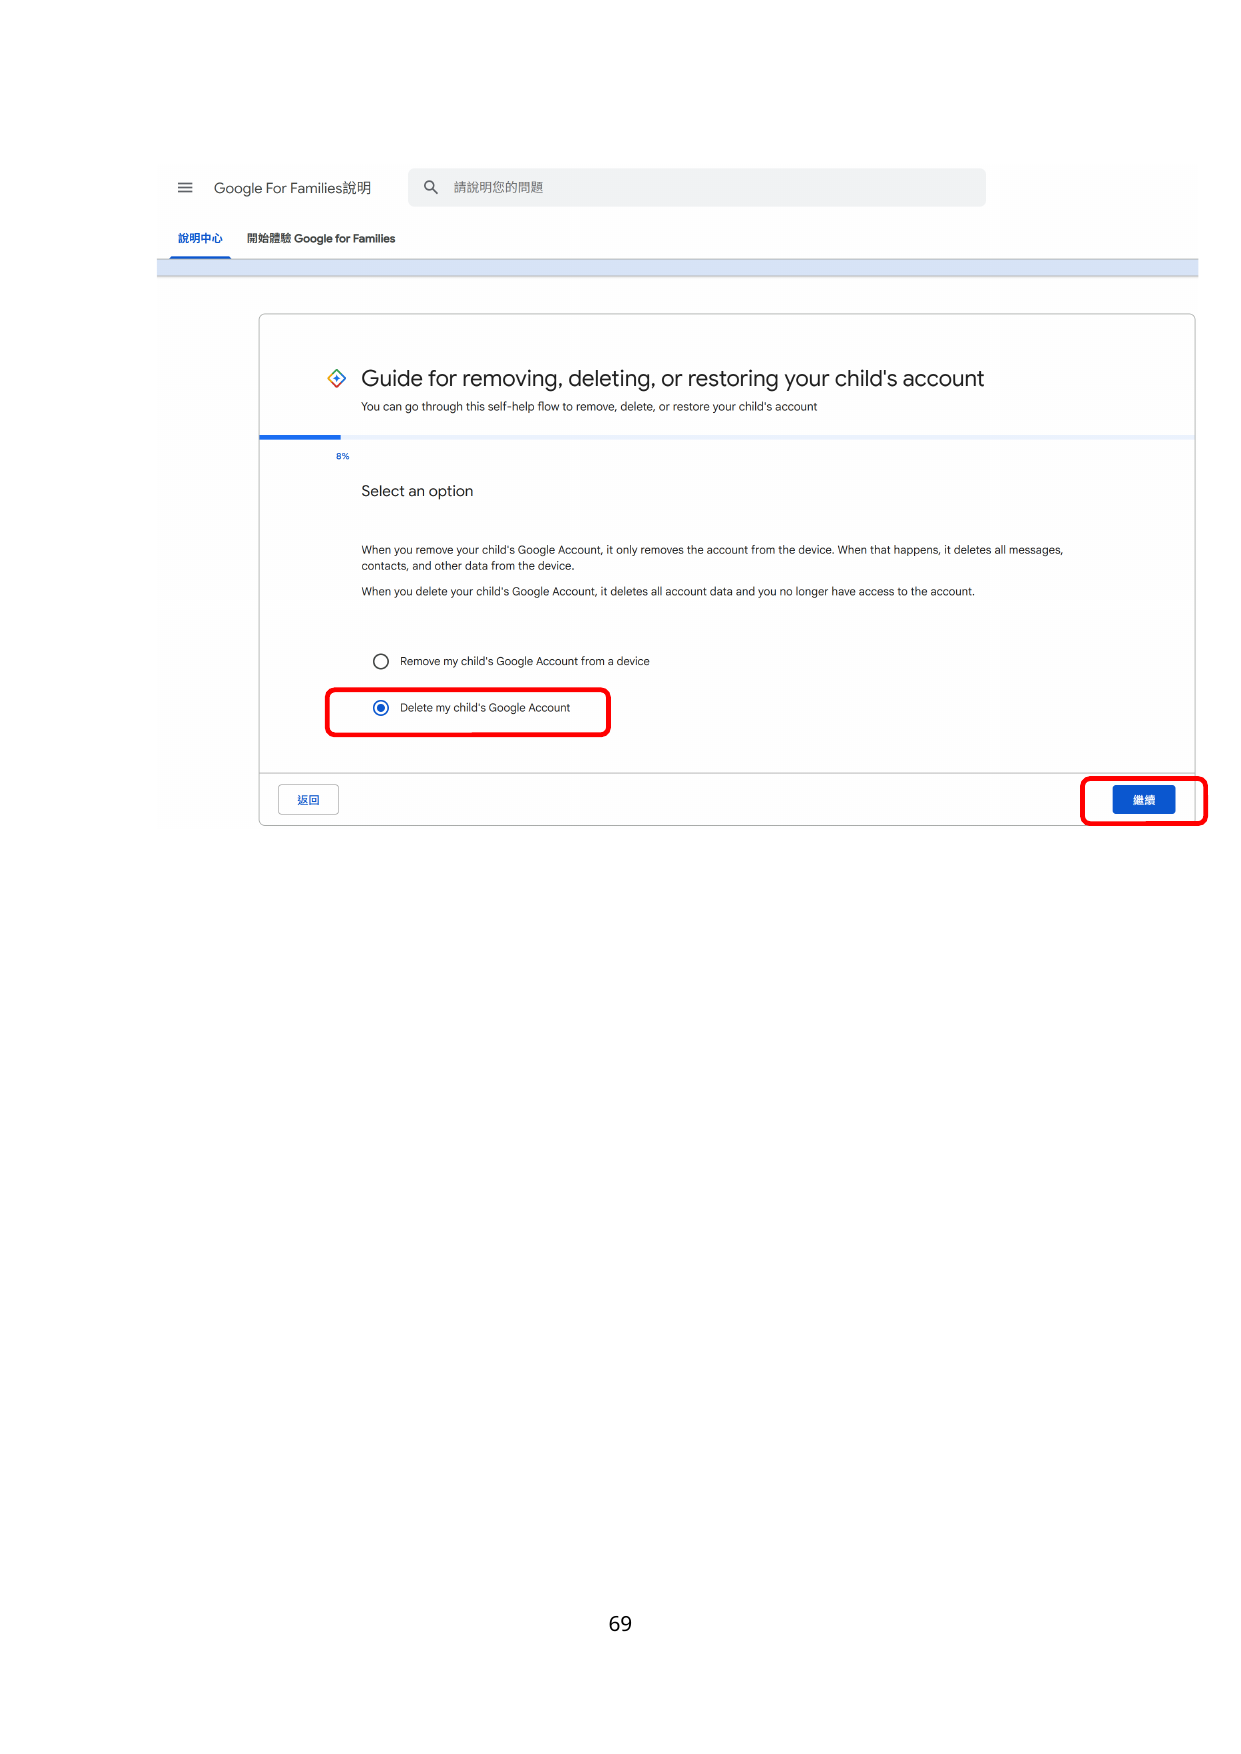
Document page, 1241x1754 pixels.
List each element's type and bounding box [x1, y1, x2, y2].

picture [1085, 781, 1199, 821]
picture [156, 164, 1199, 829]
